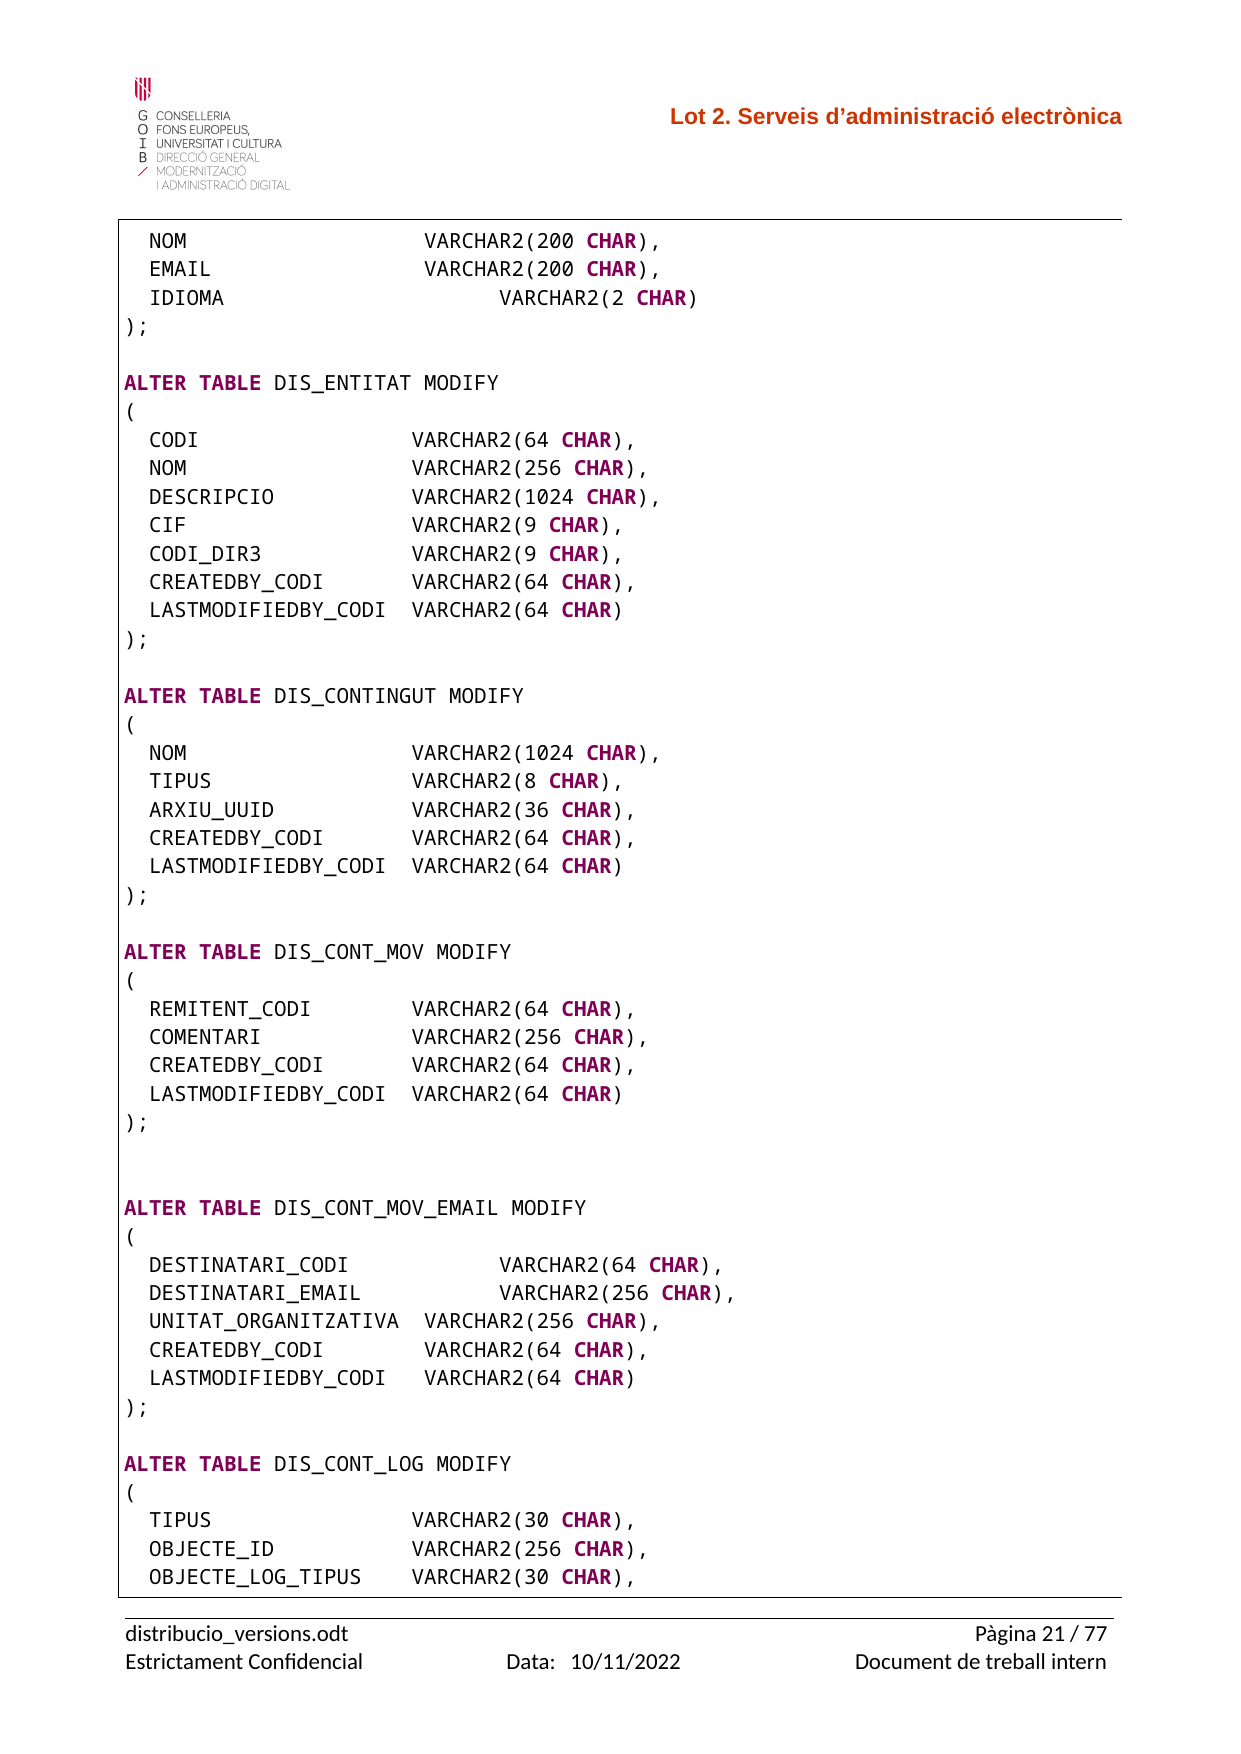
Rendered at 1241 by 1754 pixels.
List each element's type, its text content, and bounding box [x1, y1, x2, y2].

table_header NOM VARCHAR2(200 CHAR), EMAIL VARCHAR2(200 CHAR), IDIOMA VARCHAR2(2 CHAR) ); ALTER TABLE DIS_ENTITAT MODIFY ( CODI VARCHAR2(64 CHAR), NOM VARCHAR2(256 CHAR), DESCRIPCIO VARCHAR2(1024 CHAR), CIF VARCHAR2(9 CHAR), CODI_DIR3 VARCHAR2(9 CHAR), CREATEDBY_CODI VARCHAR2(64 CHAR), LASTMODIFIEDBY_CODI VARCHAR2(64 CHAR) ); ALTER TABLE DIS_CONTINGUT MODIFY ( NOM VARCHAR2(1024 CHAR), TIPUS VARCHAR2(8 CHAR), ARXIU_UUID VARCHAR2(36 CHAR), CREATEDBY_CODI VARCHAR2(64 CHAR), LASTMODIFIEDBY_CODI VARCHAR2(64 CHAR) ); ALTER TABLE DIS_CONT_MOV MODIFY ( REMITENT_CODI VARCHAR2(64 CHAR), COMENTARI VARCHAR2(256 CHAR), CREATEDBY_CODI VARCHAR2(64 CHAR), LASTMODIFIEDBY_CODI VARCHAR2(64 CHAR) ); ALTER TABLE DIS_CONT_MOV_EMAIL MODIFY ( DESTINATARI_CODI VARCHAR2(64 CHAR), DESTINATARI_EMAIL VARCHAR2(256 CHAR), UNITAT_ORGANITZATIVA VARCHAR2(256 CHAR), CREATEDBY_CODI VARCHAR2(64 CHAR), LASTMODIFIEDBY_CODI VARCHAR2(64 CHAR) ); ALTER TABLE DIS_CONT_LOG MODIFY ( TIPUS VARCHAR2(30 CHAR), OBJECTE_ID VARCHAR2(256 CHAR), OBJECTE_LOG_TIPUS VARCHAR2(30 CHAR), [119, 220, 1122, 1597]
picture [126, 70, 299, 197]
